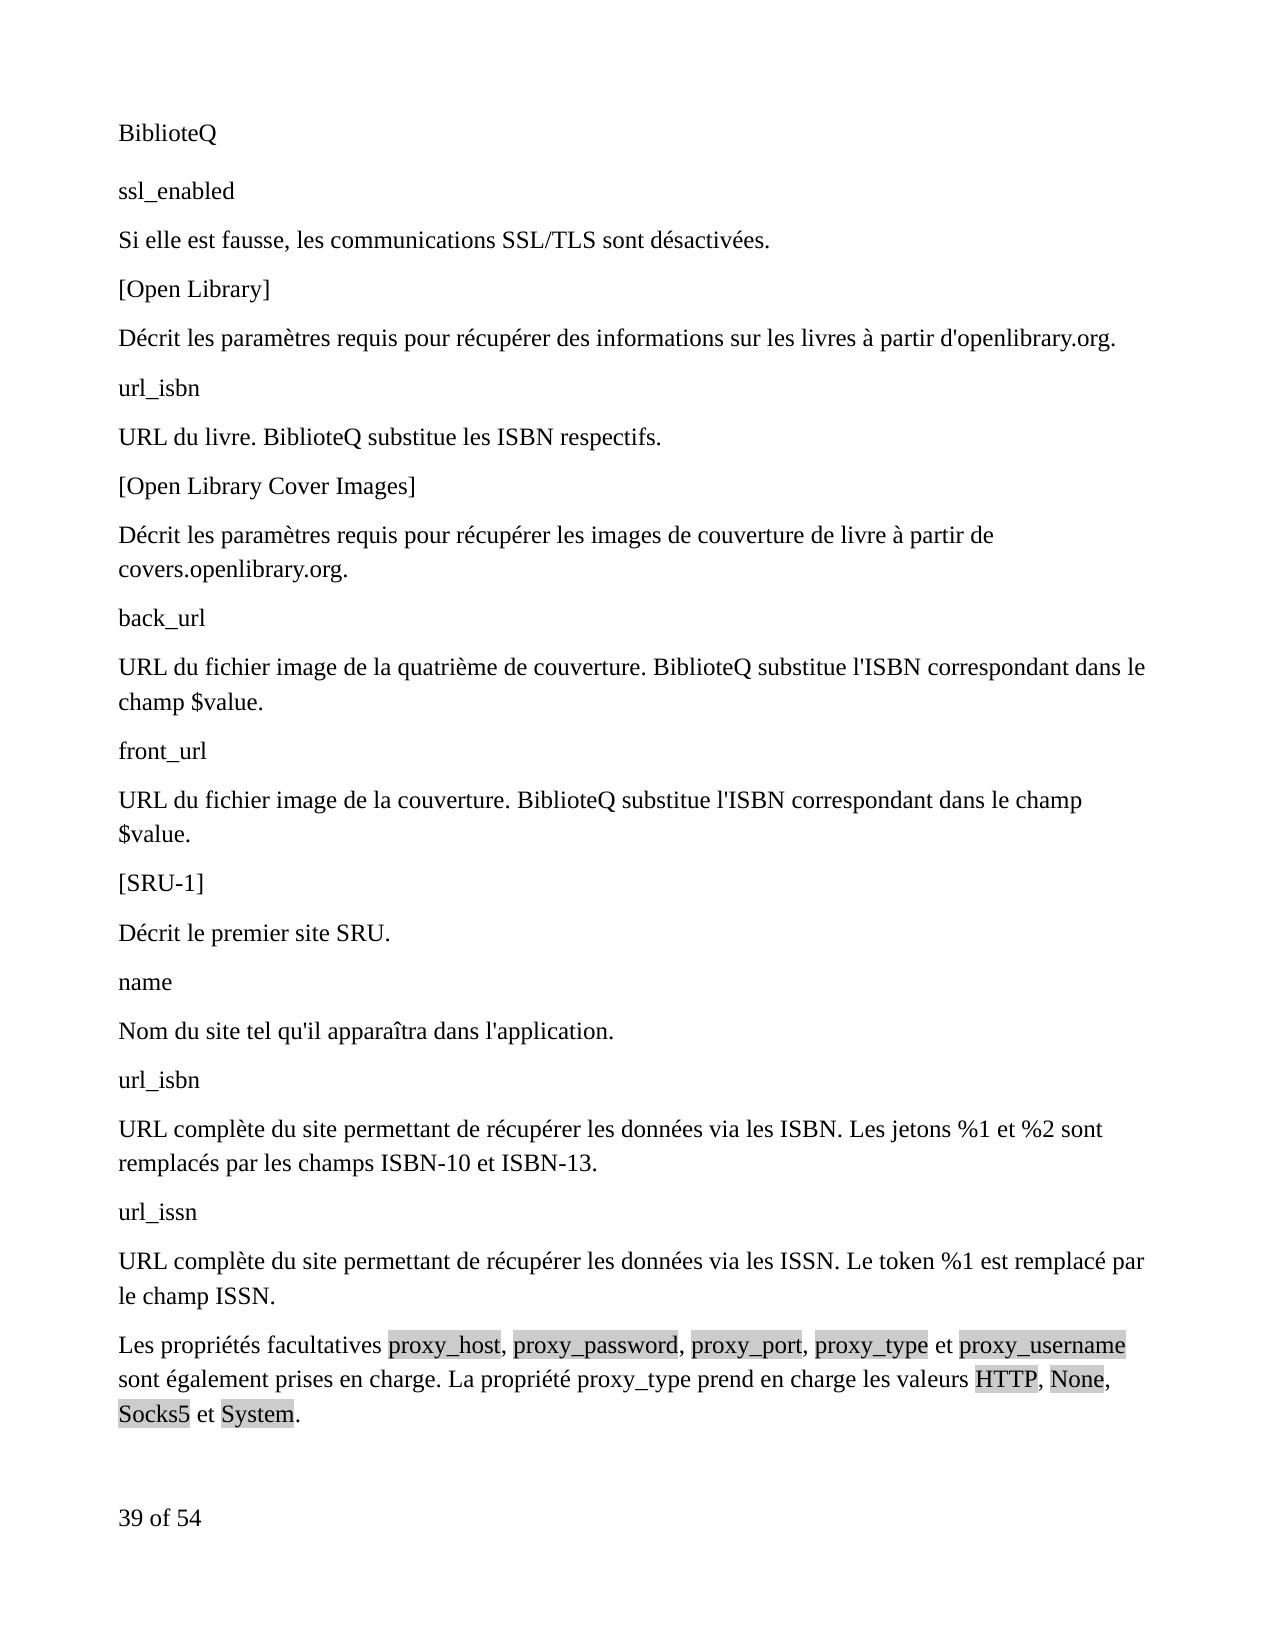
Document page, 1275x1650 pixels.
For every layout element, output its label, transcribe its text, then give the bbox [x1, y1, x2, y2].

text ssl_enabled [118, 176, 1157, 205]
text [Open Library] [118, 274, 1157, 303]
text URL du livre. BiblioteQ substitue les ISBN respectifs. [118, 422, 1157, 450]
text Si elle est fausse, les communications SSL/TLS sont désactivées. [118, 225, 1157, 254]
text URL complète du site permettant de récupérer les données via les ISBN. Les jetons %1 et %2 sont remplacés par les champs ISBN-10 et ISBN-13. [118, 1114, 1157, 1177]
text [Open Library Cover Images] [118, 471, 1157, 499]
text name [118, 967, 1157, 995]
text back_url [118, 603, 1157, 632]
text [SRU-1] [118, 868, 1157, 897]
text Décrit les paramètres requis pour récupérer les images de couverture de livre à partir de covers.openlibrary.org. [118, 520, 1157, 583]
text URL du fichier image de la couverture. BiblioteQ substitue l'ISBN correspondant dans le champ $value. [118, 785, 1157, 848]
text Décrit le premier site SRU. [118, 918, 1157, 946]
text URL du fichier image de la quatrième de couverture. BiblioteQ substitue l'ISBN correspondant dans le champ $value. [118, 652, 1157, 716]
text front_url [118, 736, 1157, 765]
text Décrit les paramètres requis pour récupérer des informations sur les livres à partir d'openlibrary.org. [118, 323, 1157, 352]
text Les propriétés facultatives proxy_host, proxy_password, proxy_port, proxy_type et proxy_username sont également prises en charge. La propriété proxy_type prend en charge les valeurs HTTP, None, Socks5 et System. [118, 1330, 1157, 1428]
text url_isbn [118, 1065, 1157, 1093]
text url_issn [118, 1197, 1157, 1226]
text Nom du site tel qu'il apparaîtra dans l'application. [118, 1016, 1157, 1044]
text url_isbn [118, 373, 1157, 401]
text URL complète du site permettant de récupérer les données via les ISSN. Le token %1 est remplacé par le champ ISSN. [118, 1246, 1157, 1310]
